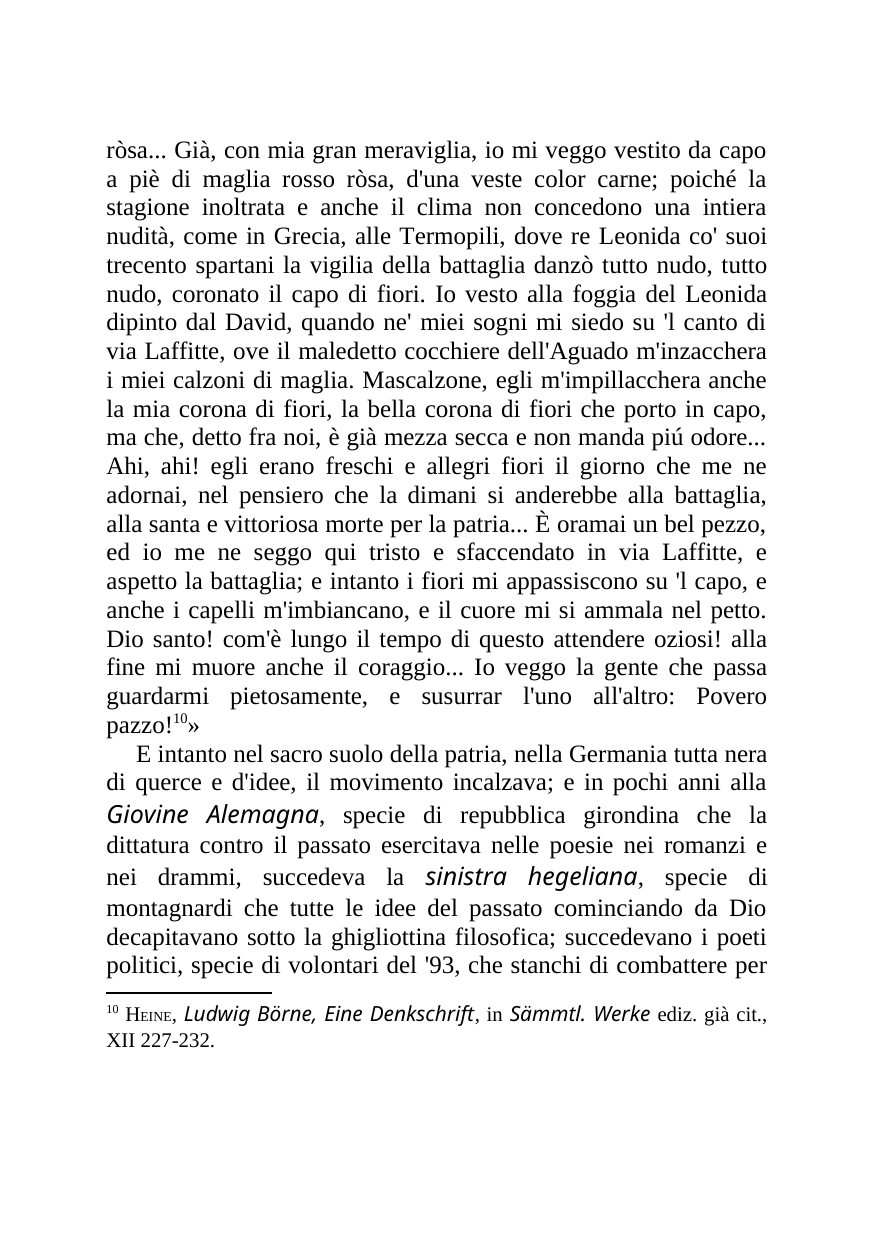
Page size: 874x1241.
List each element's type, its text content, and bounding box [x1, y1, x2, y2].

text E intanto nel sacro suolo della patria, nella Germania tutta nera di querce e d'idee, il movimento incalzava; e in pochi anni alla Giovine Alemagna, specie di repubblica girondina che la dittatura contro il passato esercitava nelle poesie nei romanzi e nei drammi, succedeva la sinistra hegeliana, specie di montagnardi che tutte le idee del passato cominciando da Dio decapitavano sotto la ghigliottina filosofica; succedevano i poeti politici, specie di volontari del '93, che stanchi di combattere per [106, 739, 768, 979]
text ròsa... Già, con mia gran meraviglia, io mi veggo vestito da capo a piè di maglia rosso ròsa, d'una veste color carne; poiché la stagione inoltrata e anche il clima non concedono una intiera nudità, come in Grecia, alle Termopili, dove re Leonida co' suoi trecento spartani la vigilia della battaglia danzò tutto nudo, tutto nudo, coronato il capo di fiori. Io vesto alla foggia del Leonida dipinto dal David, quando ne' miei sogni mi siedo su 'l canto di via Laffitte, ove il maledetto cocchiere dell'Aguado m'inzacchera i miei calzoni di maglia. Mascalzone, egli m'impillacchera anche la mia corona di fiori, la bella corona di fiori che porto in capo, ma che, detto fra noi, è già mezza secca e non manda piú odore... Ahi, ahi! egli erano freschi e allegri fiori il giorno che me ne adornai, nel pensiero che la dimani si anderebbe alla battaglia, alla santa e vittoriosa morte per la patria... È oramai un bel pezzo, ed io me ne seggo qui tristo e sfaccendato in via Laffitte, e aspetto la battaglia; e intanto i fiori mi appassiscono su 'l capo, e anche i capelli m'imbiancano, e il cuore mi si ammala nel petto. Dio santo! com'è lungo il tempo di questo attendere oziosi! alla fine mi muore anche il coraggio... Io veggo la gente che passa guardarmi pietosamente, e susurrar l'uno all'altro: Povero pazzo!» [106, 135, 768, 739]
text Heine, Ludwig Börne, Eine Denkschrift, in Sämmtl. Werke ediz. già cit., XII 227-232. [106, 999, 768, 1052]
